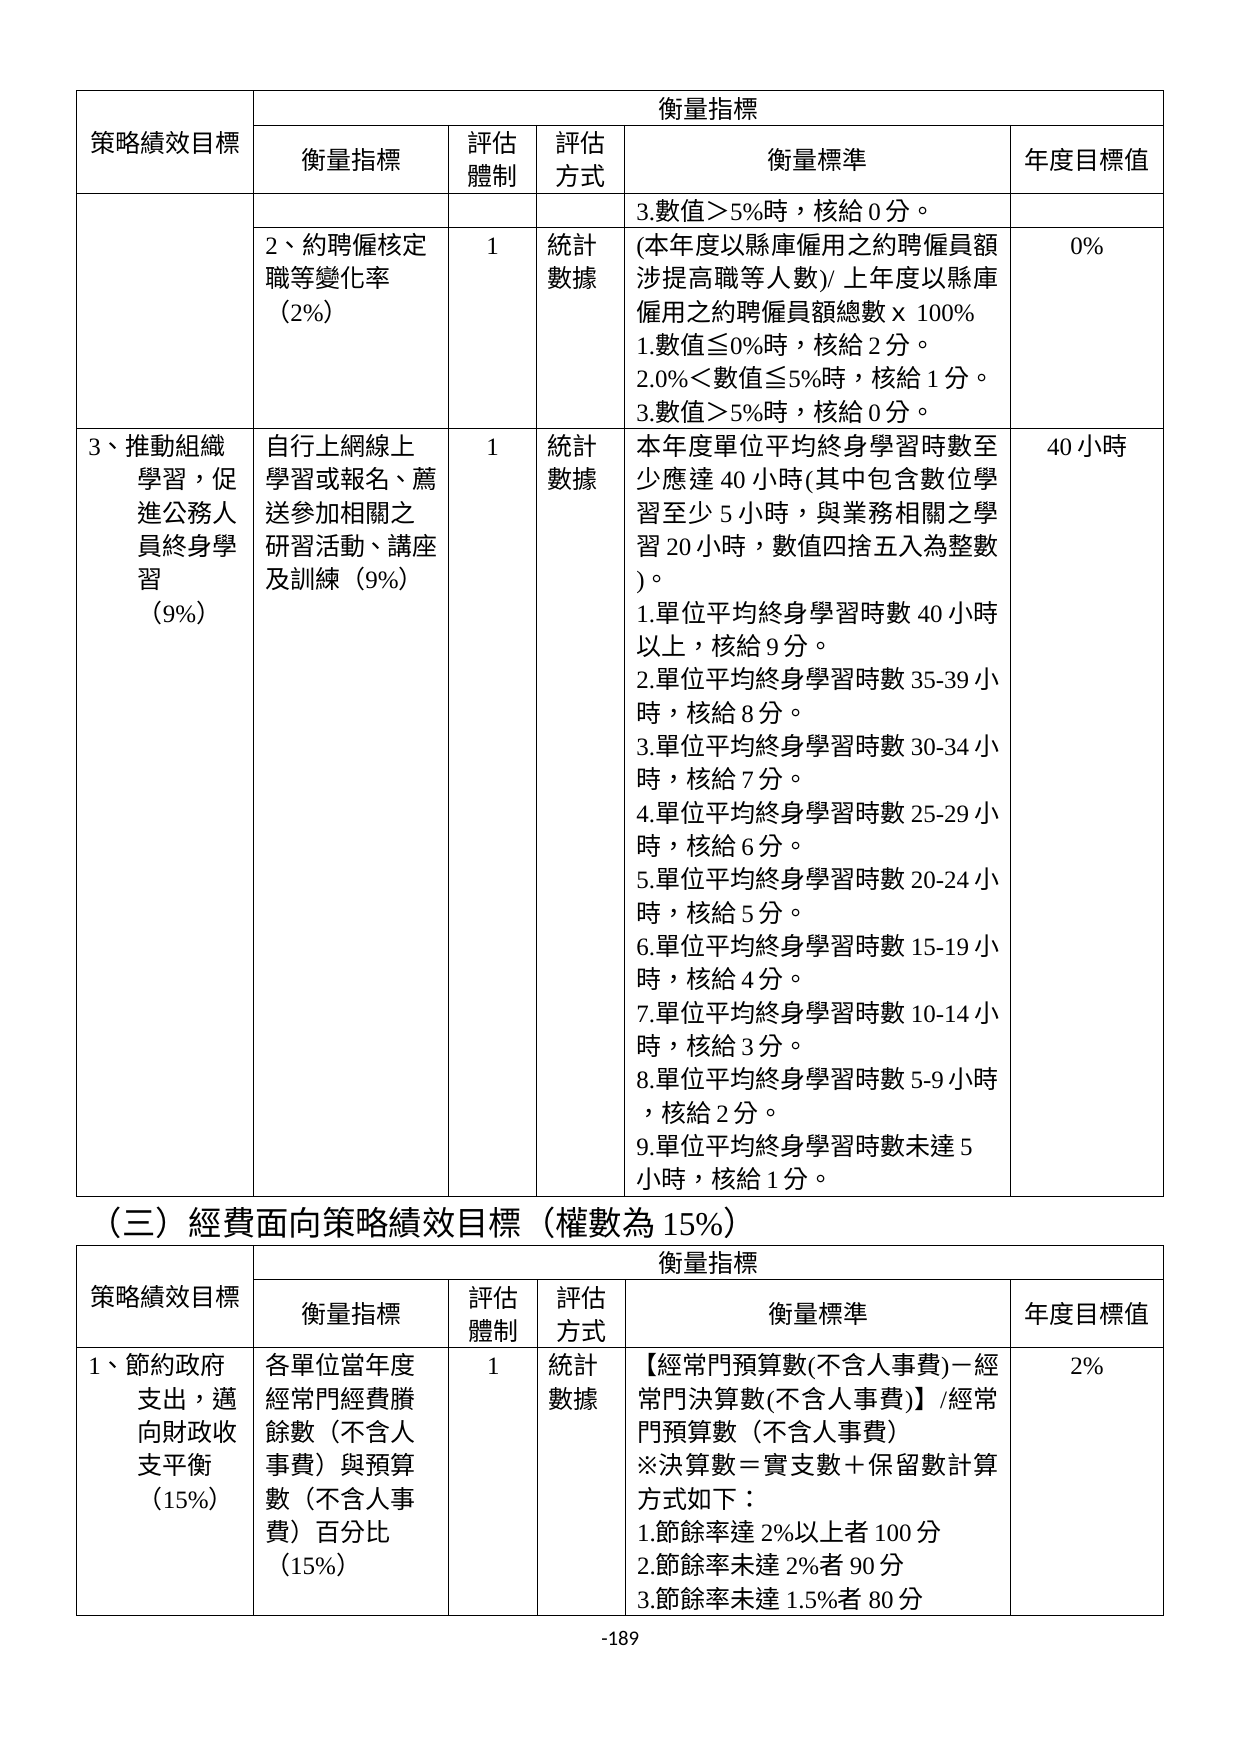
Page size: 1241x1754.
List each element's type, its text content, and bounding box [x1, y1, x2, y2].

table_cell 衡量指標 [254, 126, 448, 192]
table_cell 3.數值＞5%時，核給0分。 [625, 194, 1010, 227]
table_cell 1 [449, 228, 536, 428]
table_cell 評估方式 [538, 1280, 625, 1347]
table_header 衡量指標 [254, 1246, 1163, 1279]
table_cell 衡量指標 [254, 1280, 448, 1347]
table_cell 衡量標準 [625, 126, 1010, 192]
table_header 策略績效目標 [77, 91, 253, 192]
table_cell 40小時 [1011, 429, 1163, 1196]
table_cell 1 [449, 1348, 537, 1615]
table_cell 節約政府支出，邁向財政收支平衡（15%） [77, 1348, 253, 1615]
table_cell 統計數據 [538, 1348, 625, 1615]
table_cell 評估體制 [449, 1280, 537, 1347]
table_cell 自行上網線上學習或報名、薦送參加相關之研習活動、講座及訓練（9%） [254, 429, 448, 1196]
table_cell 推動組織學習，促進公務人員終身學習（9%） [77, 429, 253, 1196]
table_cell 評估體制 [449, 126, 536, 192]
table_cell [77, 227, 253, 428]
text （三）經費面向策略績效目標（權數為15%） [88, 1197, 1152, 1245]
table_cell [449, 194, 536, 227]
table_cell [1011, 194, 1163, 227]
table_cell 年度目標值 [1011, 126, 1163, 192]
table_header 策略績效目標 [77, 1246, 253, 1347]
table_cell 衡量標準 [626, 1280, 1010, 1347]
table_cell 統計數據 [537, 429, 624, 1196]
table_cell [537, 194, 624, 227]
table_cell 統計數據 [537, 228, 624, 428]
table_cell 本年度單位平均終身學習時數至少應達40小時(其中包含數位學習至少5小時，與業務相關之學習20小時，數值四捨五入為整數)。 1.單位平均終身學習時數40小時以上，核給9分。 2.單位平均終身學習時數35-39小時，核給8分。 3.單位平均終身學習時數30-34小時，核給7分。 4.單位平均終身學習時數25-29小時，核給6分。 5.單位平均終身學習時數20-24小時，核給5分。 6.單位平均終身學習時數15-19小時，核給4分。 7.單位平均終身學習時數10-14小時，核給3分。 8.單位平均終身學習時數5-9小時，核給2分。 9.單位平均終身學習時數未達5小時，核給1分。 [625, 429, 1010, 1196]
table_cell 評估方式 [537, 126, 624, 192]
table_cell 【經常門預算數(不含人事費)－經常門決算數(不含人事費)】/經常門預算數（不含人事費） ※決算數＝實支數＋保留數計算方式如下： 1.節餘率達2%以上者100分 2.節餘率未達2%者 90分 3.節餘率未達1.5%者 80分 [626, 1348, 1010, 1615]
table_cell 1 [449, 429, 536, 1196]
table_cell [254, 194, 448, 227]
table_cell 各單位當年度經常門經費賸餘數（不含人事費）與預算數（不含人事費）百分比（15%） [254, 1348, 448, 1615]
table_cell 0% [1011, 228, 1163, 428]
table_header 衡量指標 [254, 91, 1163, 125]
table_cell [77, 194, 253, 227]
table_cell 年度目標值 [1011, 1280, 1163, 1347]
table_cell 2、約聘僱核定職等變化率（2%） [254, 228, 448, 428]
table_cell (本年度以縣庫僱用之約聘僱員額涉提高職等人數)/ 上年度以縣庫僱用之約聘僱員額總數ｘ100% 1.數值≦0%時，核給2分。 2.0%＜數值≦5%時，核給1分。 3.數值＞5%時，核給0分。 [625, 228, 1010, 428]
table_cell 2% [1011, 1348, 1163, 1615]
